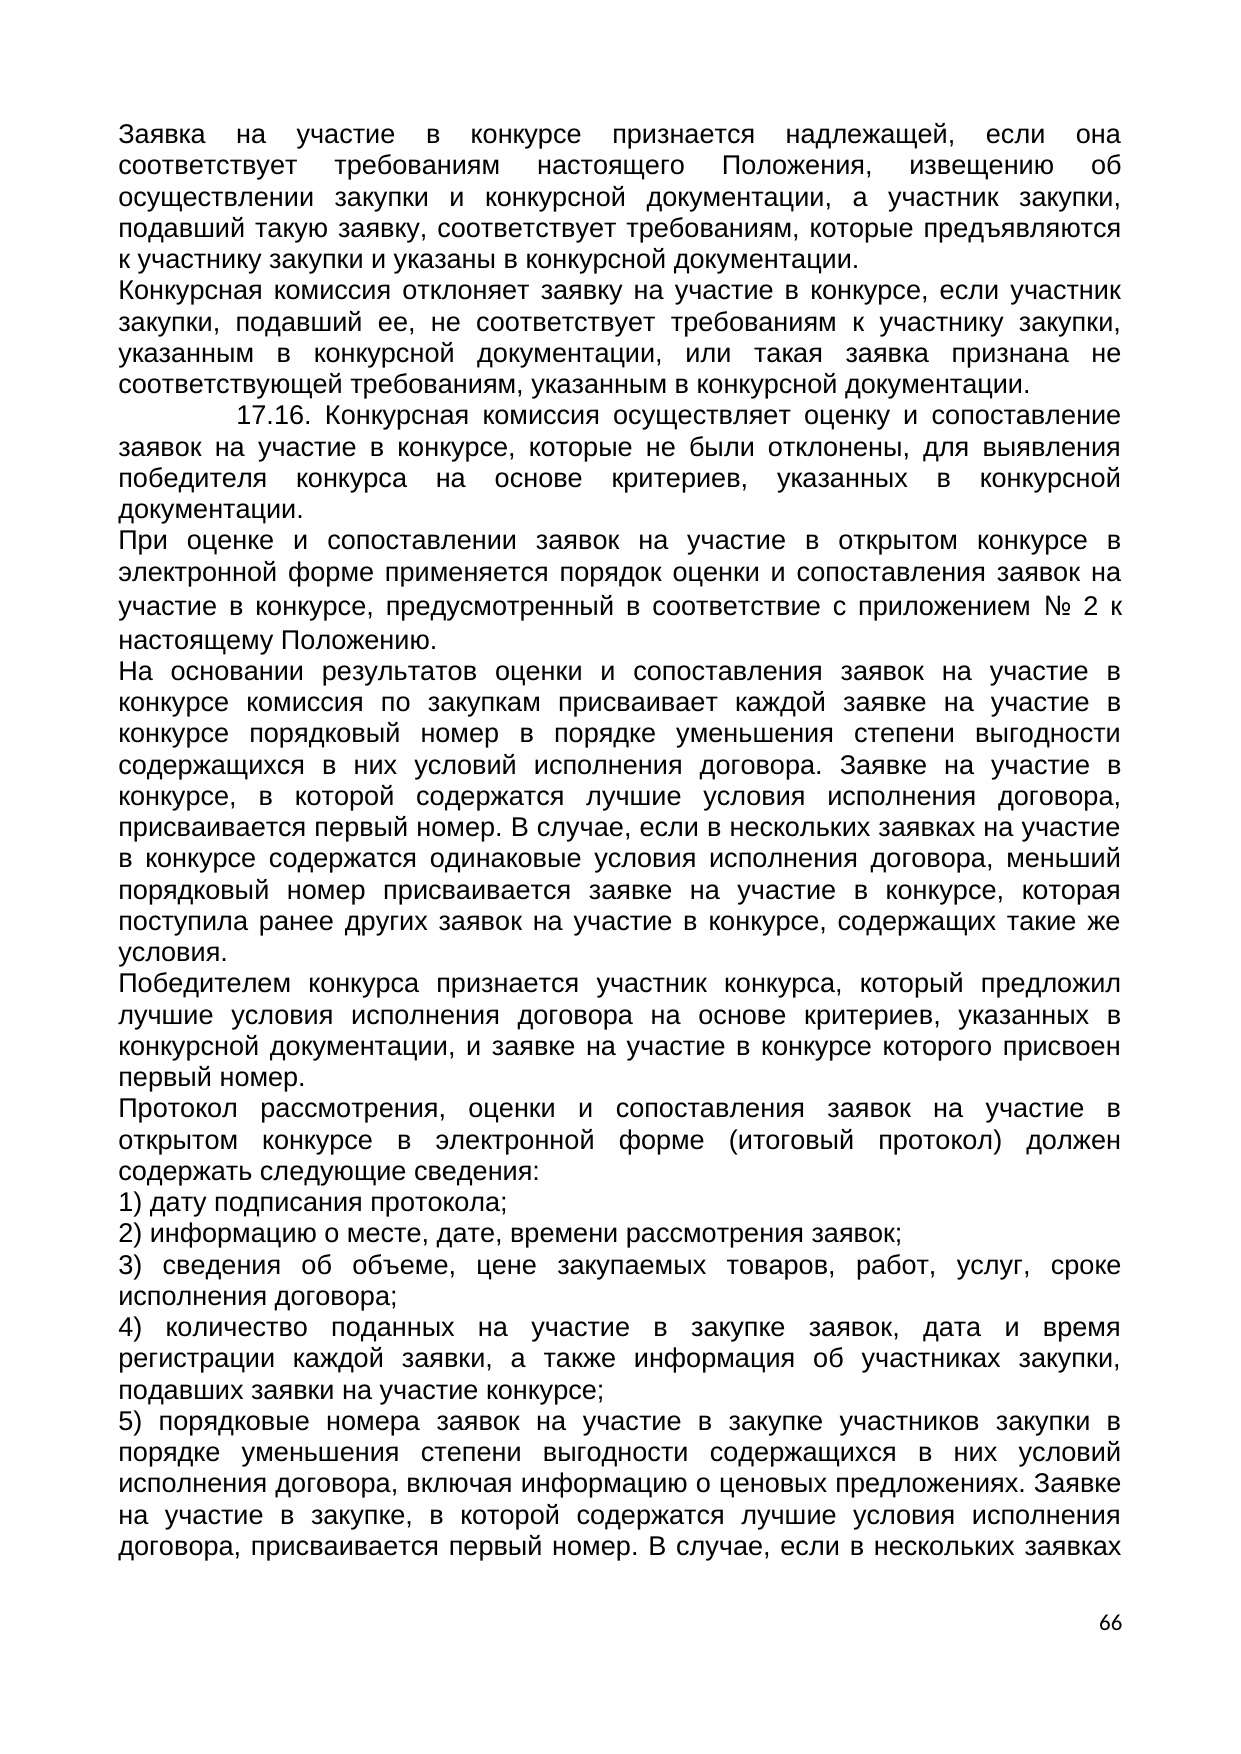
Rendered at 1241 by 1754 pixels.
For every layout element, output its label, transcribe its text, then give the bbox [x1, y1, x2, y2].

text Конкурсная комиссия отклоняет заявку на участие в конкурсе, если участник закупки, подавший ее, не соответствует требованиям к участнику закупки, указанным в конкурсной документации, или такая заявка признана не соответствующей требованиям, указанным в конкурсной документации. [118, 274, 1122, 399]
text 3) сведения об объеме, цене закупаемых товаров, работ, услуг, сроке исполнения договора; [118, 1249, 1122, 1311]
text 2) информацию о месте, дате, времени рассмотрения заявок; [118, 1217, 1122, 1249]
text 5) порядковые номера заявок на участие в закупке участников закупки в порядке уменьшения степени выгодности содержащихся в них условий исполнения договора, включая информацию о ценовых предложениях. Заявке на участие в закупке, в которой содержатся лучшие условия исполнения договора, присваивается первый номер. В случае, если в нескольких заявках [118, 1405, 1122, 1561]
text Заявка на участие в конкурсе признается надлежащей, если она соответствует требованиям настоящего Положения, извещению об осуществлении закупки и конкурсной документации, а участник закупки, подавший такую заявку, соответствует требованиям, которые предъявляются к участнику закупки и указаны в конкурсной документации. [118, 118, 1122, 274]
text Протокол рассмотрения, оценки и сопоставления заявок на участие в открытом конкурсе в электронной форме (итоговый протокол) должен содержать следующие сведения: [118, 1092, 1122, 1186]
text 17.16. Конкурсная комиссия осуществляет оценку и сопоставление заявок на участие в конкурсе, которые не были отклонены, для выявления победителя конкурса на основе критериев, указанных в конкурсной документации. [118, 399, 1122, 524]
text На основании результатов оценки и сопоставления заявок на участие в конкурсе комиссия по закупкам присваивает каждой заявке на участие в конкурсе порядковый номер в порядке уменьшения степени выгодности содержащихся в них условий исполнения договора. Заявке на участие в конкурсе, в которой содержатся лучшие условия исполнения договора, присваивается первый номер. В случае, если в нескольких заявках на участие в конкурсе содержатся одинаковые условия исполнения договора, меньший порядковый номер присваивается заявке на участие в конкурсе, которая поступила ранее других заявок на участие в конкурсе, содержащих такие же условия. [118, 655, 1122, 967]
text Победителем конкурса признается участник конкурса, который предложил лучшие условия исполнения договора на основе критериев, указанных в конкурсной документации, и заявке на участие в конкурсе которого присвоен первый номер. [118, 967, 1122, 1092]
text 4) количество поданных на участие в закупке заявок, дата и время регистрации каждой заявки, а также информация об участниках закупки, подавших заявки на участие конкурсе; [118, 1311, 1122, 1405]
text 1) дату подписания протокола; [118, 1186, 1122, 1217]
text При оценке и сопоставлении заявок на участие в открытом конкурсе в электронной форме применяется порядок оценки и сопоставления заявок на участие в конкурсе, предусмотренный в соответствие с приложением № 2 к настоящему Положению. [118, 524, 1122, 655]
